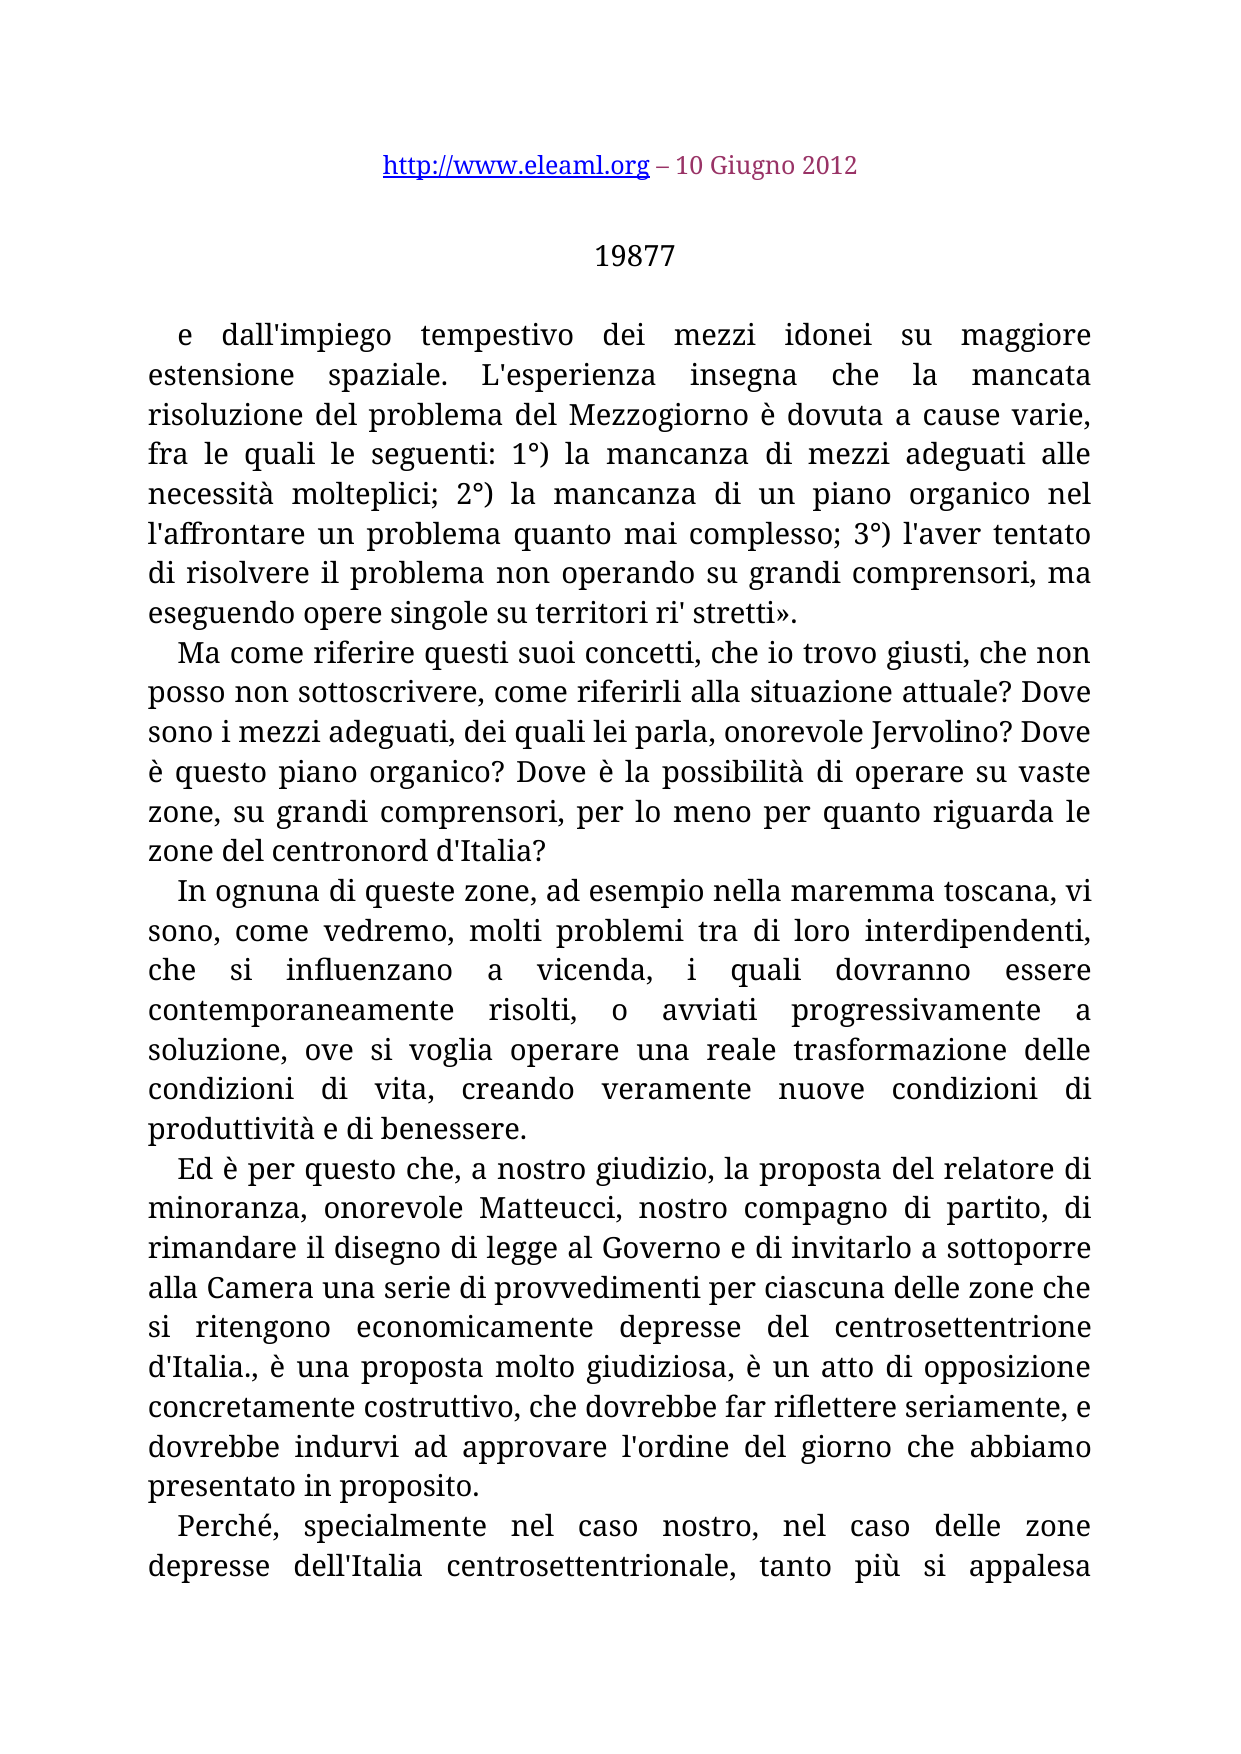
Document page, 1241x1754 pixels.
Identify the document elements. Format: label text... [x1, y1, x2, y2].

text 19877 [148, 235, 1093, 275]
text In ognuna di queste zone, ad esempio nella maremma toscana, vi sono, come vedremo, molti problemi tra di loro interdipendenti, che si influenzano a vicenda, i quali dovranno essere contemporaneamente risolti, o avviati progressivamente a soluzione, ove si voglia operare una reale trasformazione delle condizioni di vita, creando veramente nuove condizioni di produttività e di benessere. [148, 870, 1093, 1148]
text e dall'impiego tempestivo dei mezzi idonei su maggiore estensione spaziale. L'esperienza insegna che la mancata risoluzione del problema del Mezzogiorno è dovuta a cause varie, fra le quali le seguenti: 1°) la mancanza di mezzi adeguati alle necessità molteplici; 2°) la mancanza di un piano organico nel l'affrontare un problema quanto mai complesso; 3°) l'aver tentato di risolvere il problema non operando su grandi comprensori, ma eseguendo opere singole su territori ri' stretti». [148, 314, 1093, 632]
text Ma come riferire questi suoi concetti, che io trovo giusti, che non posso non sottoscrivere, come riferirli alla situazione attuale? Dove sono i mezzi adeguati, dei quali lei parla, onorevole Jervolino? Dove è questo piano organico? Dove è la possibilità di operare su vaste zone, su grandi comprensori, per lo meno per quanto riguarda le zone del centronord d'Italia? [148, 632, 1093, 870]
text Ed è per questo che, a nostro giudizio, la proposta del relatore di minoranza, onorevole Matteucci, nostro compagno di partito, di rimandare il disegno di legge al Governo e di invitarlo a sottoporre alla Camera una serie di provvedimenti per ciascuna delle zone che si ritengono economicamente depresse del centrosettentrione d'Italia., è una proposta molto giudiziosa, è un atto di opposizione concretamente costruttivo, che dovrebbe far riflettere seriamente, e dovrebbe indurvi ad approvare l'ordine del giorno che abbiamo presentato in proposito. [148, 1148, 1093, 1505]
text Perché, specialmente nel caso nostro, nel caso delle zone depresse dell'Italia centrosettentrionale, tanto più si appalesa [148, 1505, 1093, 1584]
